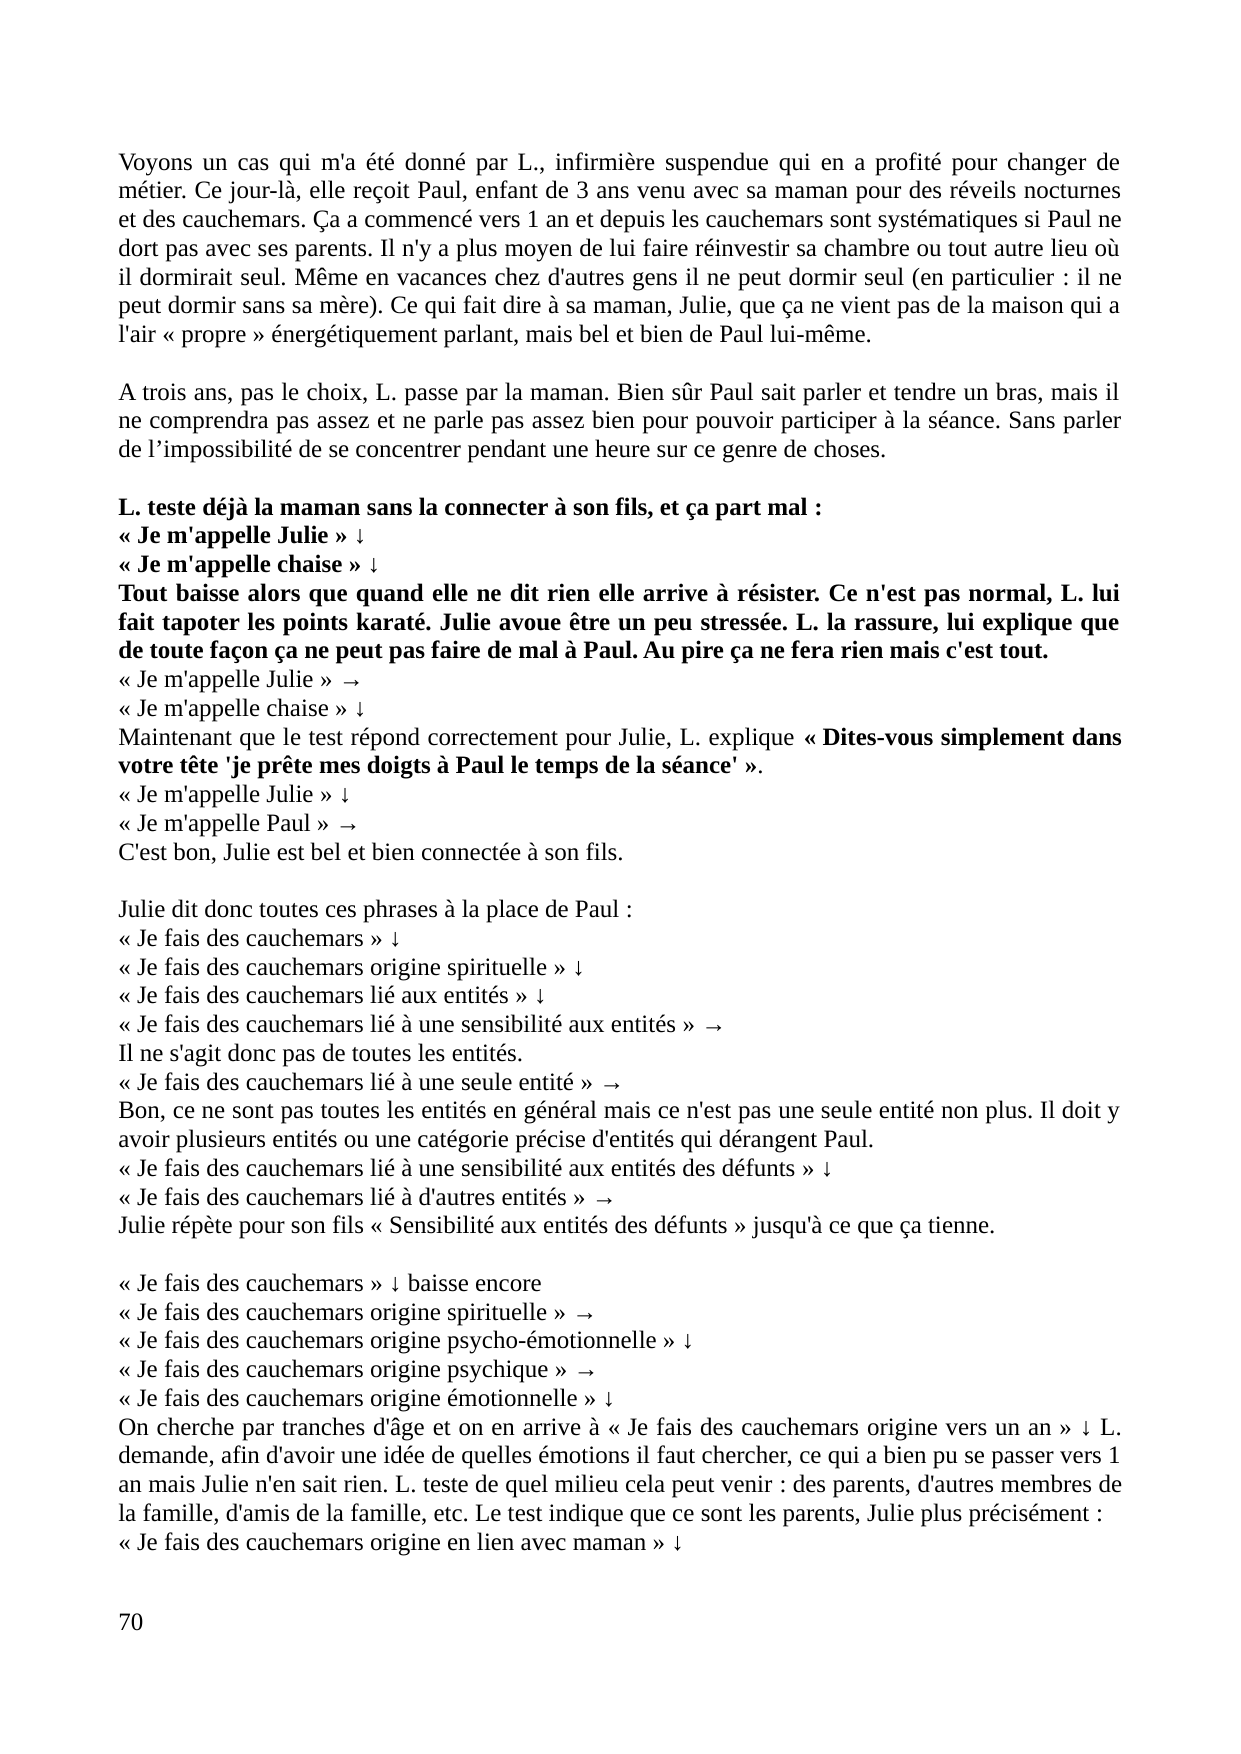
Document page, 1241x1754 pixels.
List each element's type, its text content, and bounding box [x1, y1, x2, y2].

text « Je m'appelle Paul » → [118, 808, 1122, 837]
text « Je fais des cauchemars lié à une seule entité » → [118, 1067, 1122, 1096]
text « Je m'appelle Julie » → [118, 664, 1122, 693]
text « Je fais des cauchemars origine psychique » → [118, 1354, 1122, 1383]
text « Je fais des cauchemars lié à une sensibilité aux entités des défunts » ↓ [118, 1153, 1122, 1182]
text Il ne s'agit donc pas de toutes les entités. [118, 1038, 1122, 1067]
text Bon, ce ne sont pas toutes les entités en général mais ce n'est pas une seule entité non plus. Il doit y avoir plusieurs entités ou une catégorie précise d'entités qui dérangent Paul. [118, 1096, 1122, 1153]
text « Je fais des cauchemars origine émotionnelle » ↓ [118, 1383, 1122, 1412]
text « Je fais des cauchemars origine spirituelle » ↓ [118, 952, 1122, 981]
text Voyons un cas qui m'a été donné par L., infirmière suspendue qui en a profité pour changer de métier. Ce jour-là, elle reçoit Paul, enfant de 3 ans venu avec sa maman pour des réveils nocturnes et des cauchemars. Ça a commencé vers 1 an et depuis les cauchemars sont systématiques si Paul ne dort pas avec ses parents. Il n'y a plus moyen de lui faire réinvestir sa chambre ou tout autre lieu où il dormirait seul. Même en vacances chez d'autres gens il ne peut dormir seul (en particulier : il ne peut dormir sans sa mère). Ce qui fait dire à sa maman, Julie, que ça ne vient pas de la maison qui a l'air « propre » énergétiquement parlant, mais bel et bien de Paul lui-même. [118, 147, 1122, 348]
text « Je fais des cauchemars lié à une sensibilité aux entités » → [118, 1009, 1122, 1038]
text « Je fais des cauchemars origine spirituelle » → [118, 1297, 1122, 1326]
text C'est bon, Julie est bel et bien connectée à son fils. [118, 837, 1122, 866]
text « Je m'appelle Julie » ↓ [118, 779, 1122, 808]
text « Je fais des cauchemars origine psycho-émotionnelle » ↓ [118, 1326, 1122, 1354]
text « Je m'appelle Julie » ↓ [118, 521, 1122, 549]
text A trois ans, pas le choix, L. passe par la maman. Bien sûr Paul sait parler et tendre un bras, mais il ne comprendra pas assez et ne parle pas assez bien pour pouvoir participer à la séance. Sans parler de l’impossibilité de se concentrer pendant une heure sur ce genre de choses. [118, 377, 1122, 463]
text Julie répète pour son fils « Sensibilité aux entités des défunts » jusqu'à ce que ça tienne. [118, 1211, 1122, 1239]
text « Je fais des cauchemars lié à d'autres entités » → [118, 1182, 1122, 1211]
text « Je m'appelle chaise » ↓ [118, 693, 1122, 722]
text « Je fais des cauchemars origine en lien avec maman » ↓ [118, 1527, 1122, 1556]
text « Je fais des cauchemars » ↓ baisse encore [118, 1268, 1122, 1297]
text On cherche par tranches d'âge et on en arrive à « Je fais des cauchemars origine vers un an » ↓ L. demande, afin d'avoir une idée de quelles émotions il faut chercher, ce qui a bien pu se passer vers 1 an mais Julie n'en sait rien. L. teste de quel milieu cela peut venir : des parents, d'autres membres de la famille, d'amis de la famille, etc. Le test indique que ce sont les parents, Julie plus précisément : [118, 1412, 1122, 1527]
text Maintenant que le test répond correctement pour Julie, L. explique « Dites-vous simplement dans votre tête 'je prête mes doigts à Paul le temps de la séance' ». [118, 722, 1122, 779]
text Tout baisse alors que quand elle ne dit rien elle arrive à résister. Ce n'est pas normal, L. lui fait tapoter les points karaté. Julie avoue être un peu stressée. L. la rassure, lui explique que de toute façon ça ne peut pas faire de mal à Paul. Au pire ça ne fera rien mais c'est tout. [118, 578, 1122, 664]
text « Je fais des cauchemars » ↓ [118, 923, 1122, 952]
text « Je fais des cauchemars lié aux entités » ↓ [118, 981, 1122, 1009]
text Julie dit donc toutes ces phrases à la place de Paul : [118, 894, 1122, 923]
text « Je m'appelle chaise » ↓ [118, 549, 1122, 578]
text L. teste déjà la maman sans la connecter à son fils, et ça part mal : [118, 492, 1122, 521]
